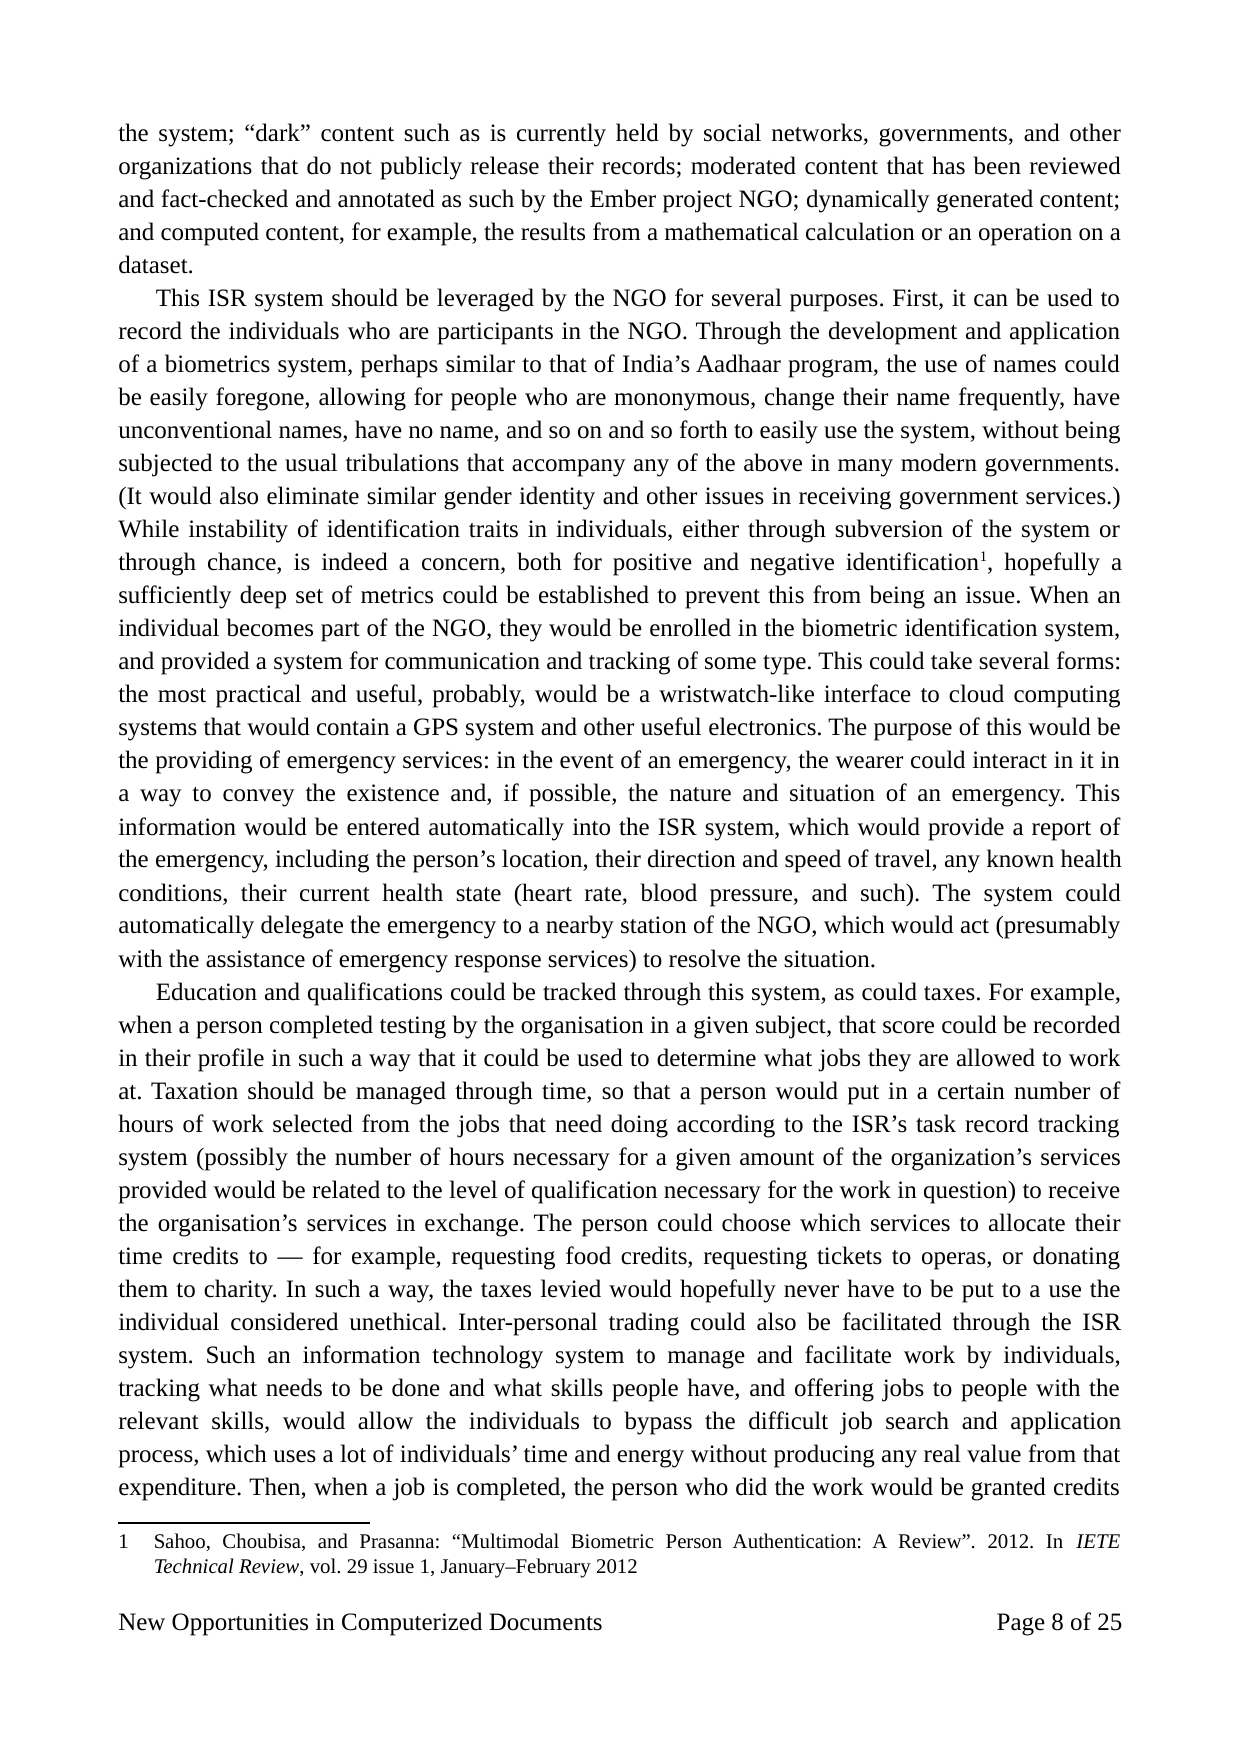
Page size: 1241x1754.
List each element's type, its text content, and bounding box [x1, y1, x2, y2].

text Education and qualifications could be tracked through this system, as could taxes. For example, when a person completed testing by the organisation in a given subject, that score could be recorded in their profile in such a way that it could be used to determine what jobs they are allowed to work at. Taxation should be managed through time, so that a person would put in a certain number of hours of work selected from the jobs that need doing according to the ISR’s task record tracking system (possibly the number of hours necessary for a given amount of the organization’s services provided would be related to the level of qualification necessary for the work in question) to receive the organisation’s services in exchange. The person could choose which services to allocate their time credits to — for example, requesting food credits, requesting tickets to operas, or donating them to charity. In such a way, the taxes levied would hopefully never have to be put to a use the individual considered unethical. Inter-personal trading could also be facilitated through the ISR system. Such an information technology system to manage and facilitate work by individuals, tracking what needs to be done and what skills people have, and offering jobs to people with the relevant skills, would allow the individuals to bypass the difficult job search and application process, which uses a lot of individuals’ time and energy without producing any real value from that expenditure. Then, when a job is completed, the person who did the work would be granted credits [118, 977, 1122, 1501]
text This ISR system should be leveraged by the NGO for several purposes. First, it can be used to record the individuals who are participants in the NGO. Through the development and application of a biometrics system, perhaps similar to that of India’s Aadhaar program, the use of names could be easily foregone, allowing for people who are mononymous, change their name frequently, have unconventional names, have no name, and so on and so forth to easily use the system, without being subjected to the usual tribulations that accompany any of the above in many modern governments. (It would also eliminate similar gender identity and other issues in receiving government services.) While instability of identification traits in individuals, either through subversion of the system or through chance, is indeed a concern, both for positive and negative identification, hopefully a sufficiently deep set of metrics could be established to prevent this from being an issue. When an individual becomes part of the NGO, they would be enrolled in the biometric identification system, and provided a system for communication and tracking of some type. This could take several forms: the most practical and useful, probably, would be a wristwatch-like interface to cloud computing systems that would contain a GPS system and other useful electronics. The purpose of this would be the providing of emergency services: in the event of an emergency, the wearer could interact in it in a way to convey the existence and, if possible, the nature and situation of an emergency. This information would be entered automatically into the ISR system, which would provide a report of the emergency, including the person’s location, their direction and speed of travel, any known health conditions, their current health state (heart rate, blood pressure, and such). The system could automatically delegate the emergency to a nearby station of the NGO, which would act (presumably with the assistance of emergency response services) to resolve the situation. [118, 283, 1122, 972]
text the system; “dark” content such as is currently held by social networks, governments, and other organizations that do not publicly release their records; moderated content that has been reviewed and fact-checked and annotated as such by the Ember project NGO; dynamically generated content; and computed content, for example, the results from a mathematical calculation or an operation on a dataset. [118, 118, 1122, 279]
text Sahoo, Choubisa, and Prasanna: “Multimodal Biometric Person Authentication: A Review”. 2012. In IETE Technical Review, vol. 29 issue 1, January–February 2012 [118, 1529, 1122, 1578]
